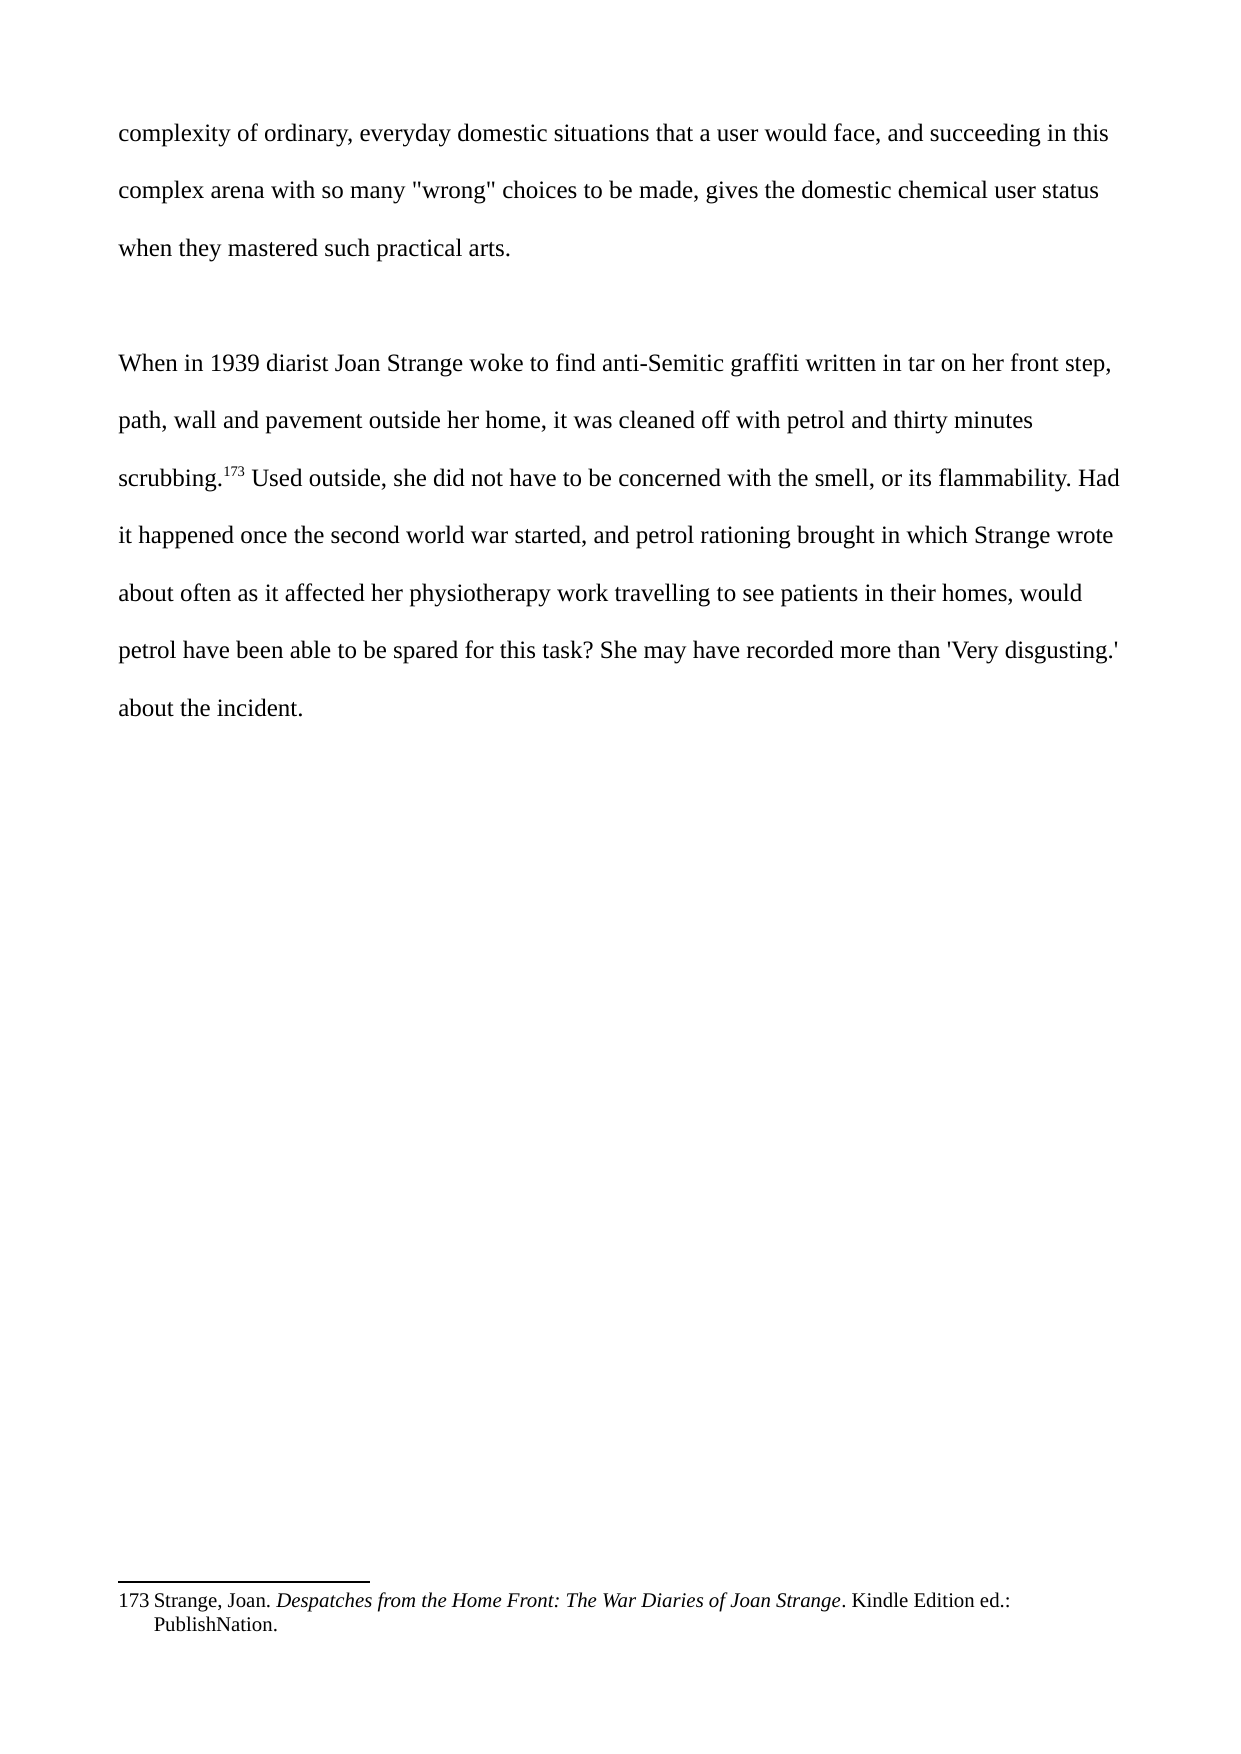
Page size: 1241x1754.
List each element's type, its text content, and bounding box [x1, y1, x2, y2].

text Strange, Joan. Despatches from the Home Front: The War Diaries of Joan Strange. Kindle Edition ed.: PublishNation. [118, 1588, 1122, 1636]
text complexity of ordinary, everyday domestic situations that a user would face, and succeeding in this complex arena with so many "wrong" choices to be made, gives the domestic chemical user status when they mastered such practical arts. [118, 118, 1122, 262]
text When in 1939 diarist Joan Strange woke to find anti-Semitic graffiti written in tar on her front step, path, wall and pavement outside her home, it was cleaned off with petrol and thirty minutes scrubbing. Used outside, she did not have to be concerned with the smell, or its flammability. Had it happened once the second world war started, and petrol rationing brought in which Strange wrote about often as it affected her physiotherapy work travelling to see patients in their homes, would petrol have been able to be spared for this task? She may have recorded more than 'Very disgusting.' about the incident. [118, 348, 1122, 722]
